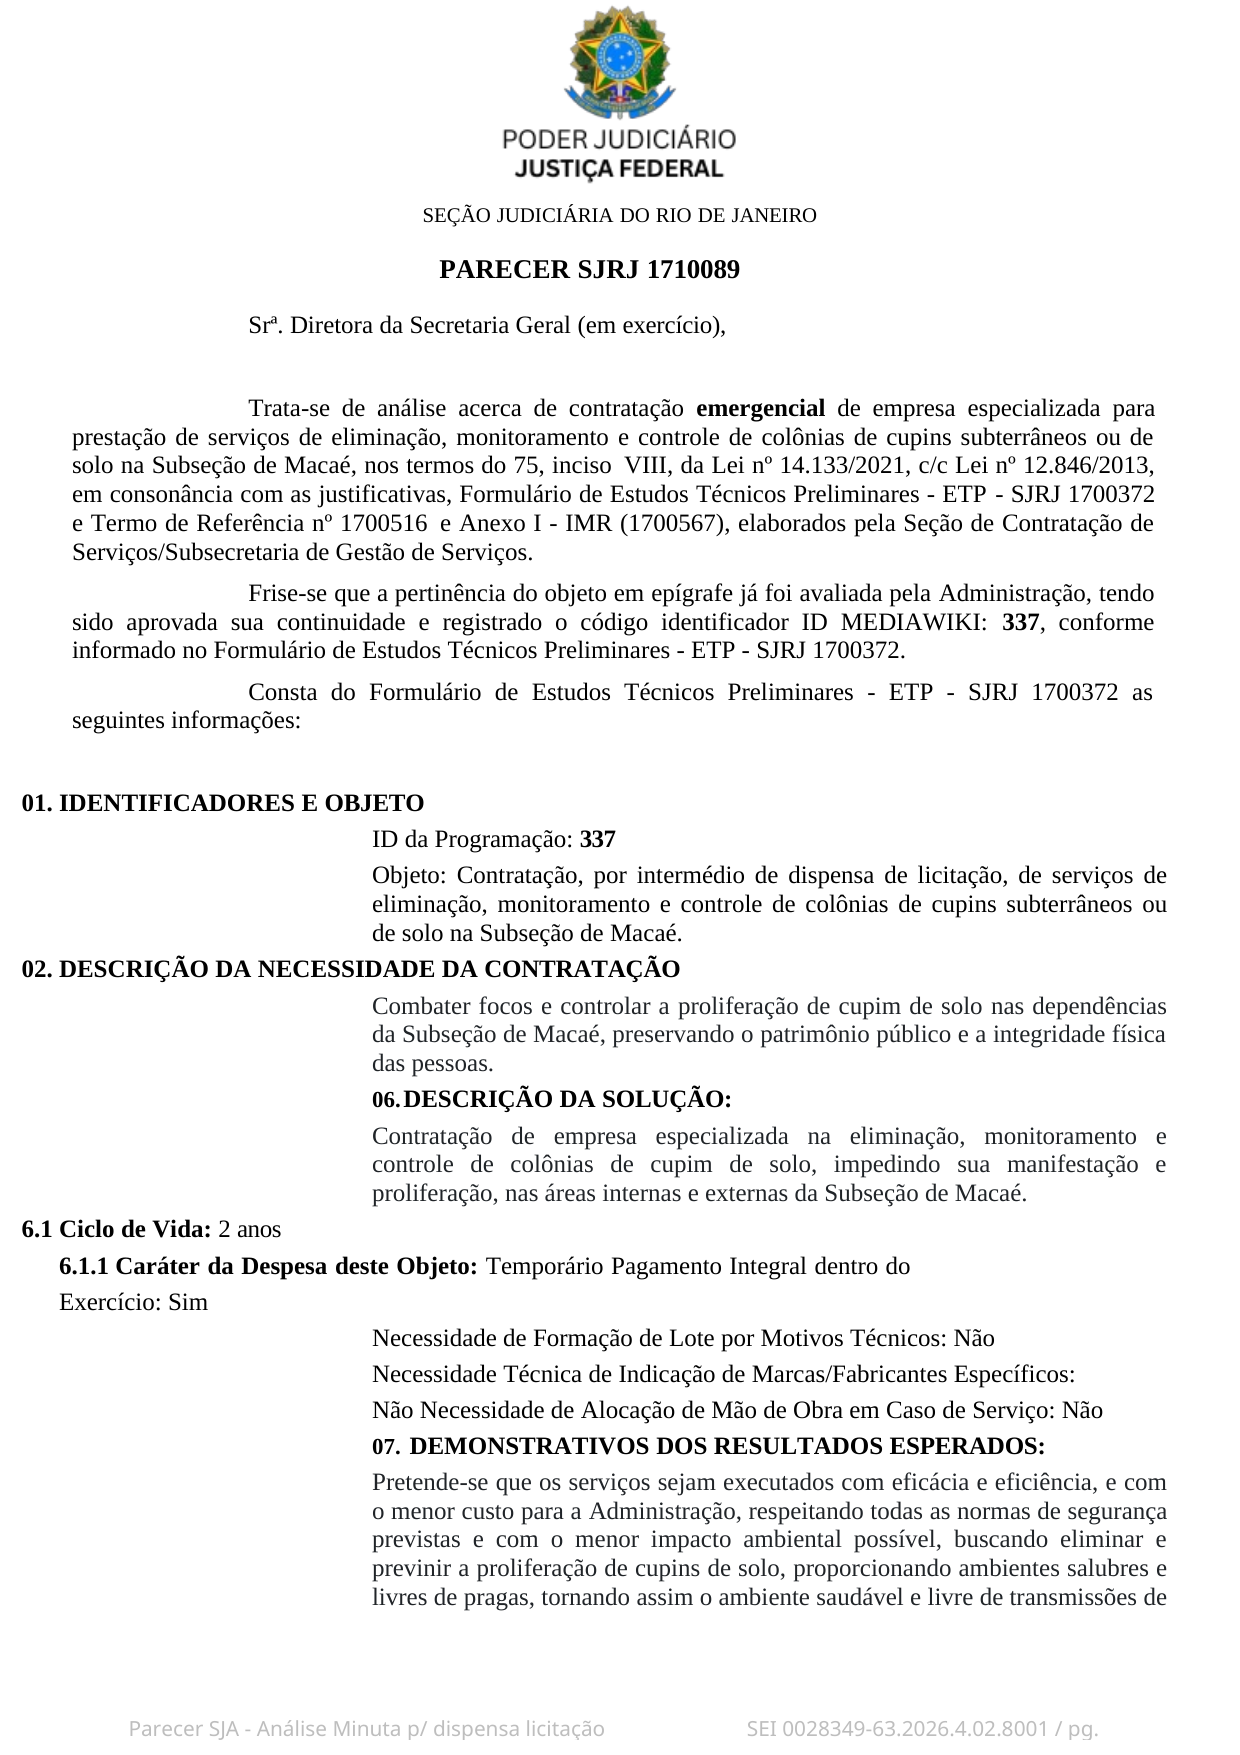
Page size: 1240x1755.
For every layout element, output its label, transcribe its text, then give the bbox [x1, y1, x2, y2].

text Trata-se de análise acerca de contratação emergencial de empresa especializada para prestação de serviços de eliminação, monitoramento e controle de colônias de cupins subterrâneos ou de solo na Subseção de Macaé, nos termos do 75, inciso VIII, da Lei nº 14.133/2021, c/c Lei nº 12.846/2013, em consonância com as justificativas, Formulário de Estudos Técnicos Preliminares - ETP - SJRJ 1700372 e Termo de Referência nº 1700516 e Anexo I - IMR (1700567), elaborados pela Seção de Contratação de Serviços/Subsecretaria de Gestão de Serviços. [72, 393, 1156, 566]
text Srª. Diretora da Secretaria Geral (em exercício), [248, 311, 1181, 339]
text Necessidade de Formação de Lote por Motivos Técnicos: Não Necessidade Técnica de Indicação de Marcas/Fabricantes Específicos: Não Necessidade de Alocação de Mão de Obra em Caso de Serviço: Não [372, 1323, 1122, 1423]
text Consta do Formulário de Estudos Técnicos Preliminares - ETP - SJRJ 1700372 as seguintes informações: [72, 677, 1154, 734]
list DESCRIÇÃO DA NECESSIDADE DA CONTRATAÇÃO [21, 954, 1181, 983]
text Contratação de empresa especializada na eliminação, monitoramento e controle de colônias de cupim de solo, impedindo sua manifestação e proliferação, nas áreas internas e externas da Subseção de Macaé. [372, 1121, 1168, 1207]
list Caráter da Despesa deste Objeto: Temporário Pagamento Integral dentro do Exercício: Sim [59, 1251, 912, 1316]
text SEÇÃO JUDICIÁRIA DO RIO DE JANEIRO [118, 203, 1122, 227]
text Combater focos e controlar a proliferação de cupim de solo nas dependências da Subseção de Macaé, preservando o patrimônio público e a integridade física das pessoas. [372, 991, 1167, 1077]
list IDENTIFICADORES E OBJETO [21, 788, 1181, 817]
text ID da Programação: 337 [372, 824, 1181, 853]
list DEMONSTRATIVOS DOS RESULTADOS ESPERADOS: [372, 1431, 1181, 1459]
text Frise-se que a pertinência do objeto em epígrafe já foi avaliada pela Administração, tendo sido aprovada sua continuidade e registrado o código identificador ID MEDIAWIKI: 337, conforme informado no Formulário de Estudos Técnicos Preliminares - ETP - SJRJ 1700372. [72, 578, 1154, 664]
text Objeto: Contratação, por intermédio de dispensa de licitação, de serviços de eliminação, monitoramento e controle de colônias de cupins subterrâneos ou de solo na Subseção de Macaé. [372, 861, 1168, 947]
list DESCRIÇÃO DA SOLUÇÃO: [372, 1084, 1181, 1113]
subtitle PARECER SJRJ 1710089 [59, 253, 1121, 285]
list Ciclo de Vida: 2 anos [21, 1214, 1181, 1243]
text Pretende-se que os serviços sejam executados com eficácia e eficiência, e com o menor custo para a Administração, respeitando todas as normas de segurança previstas e com o menor impacto ambiental possível, buscando eliminar e previnir a proliferação de cupins de solo, proporcionando ambientes salubres e livres de pragas, tornando assim o ambiente saudável e livre de transmissões de [372, 1467, 1168, 1611]
